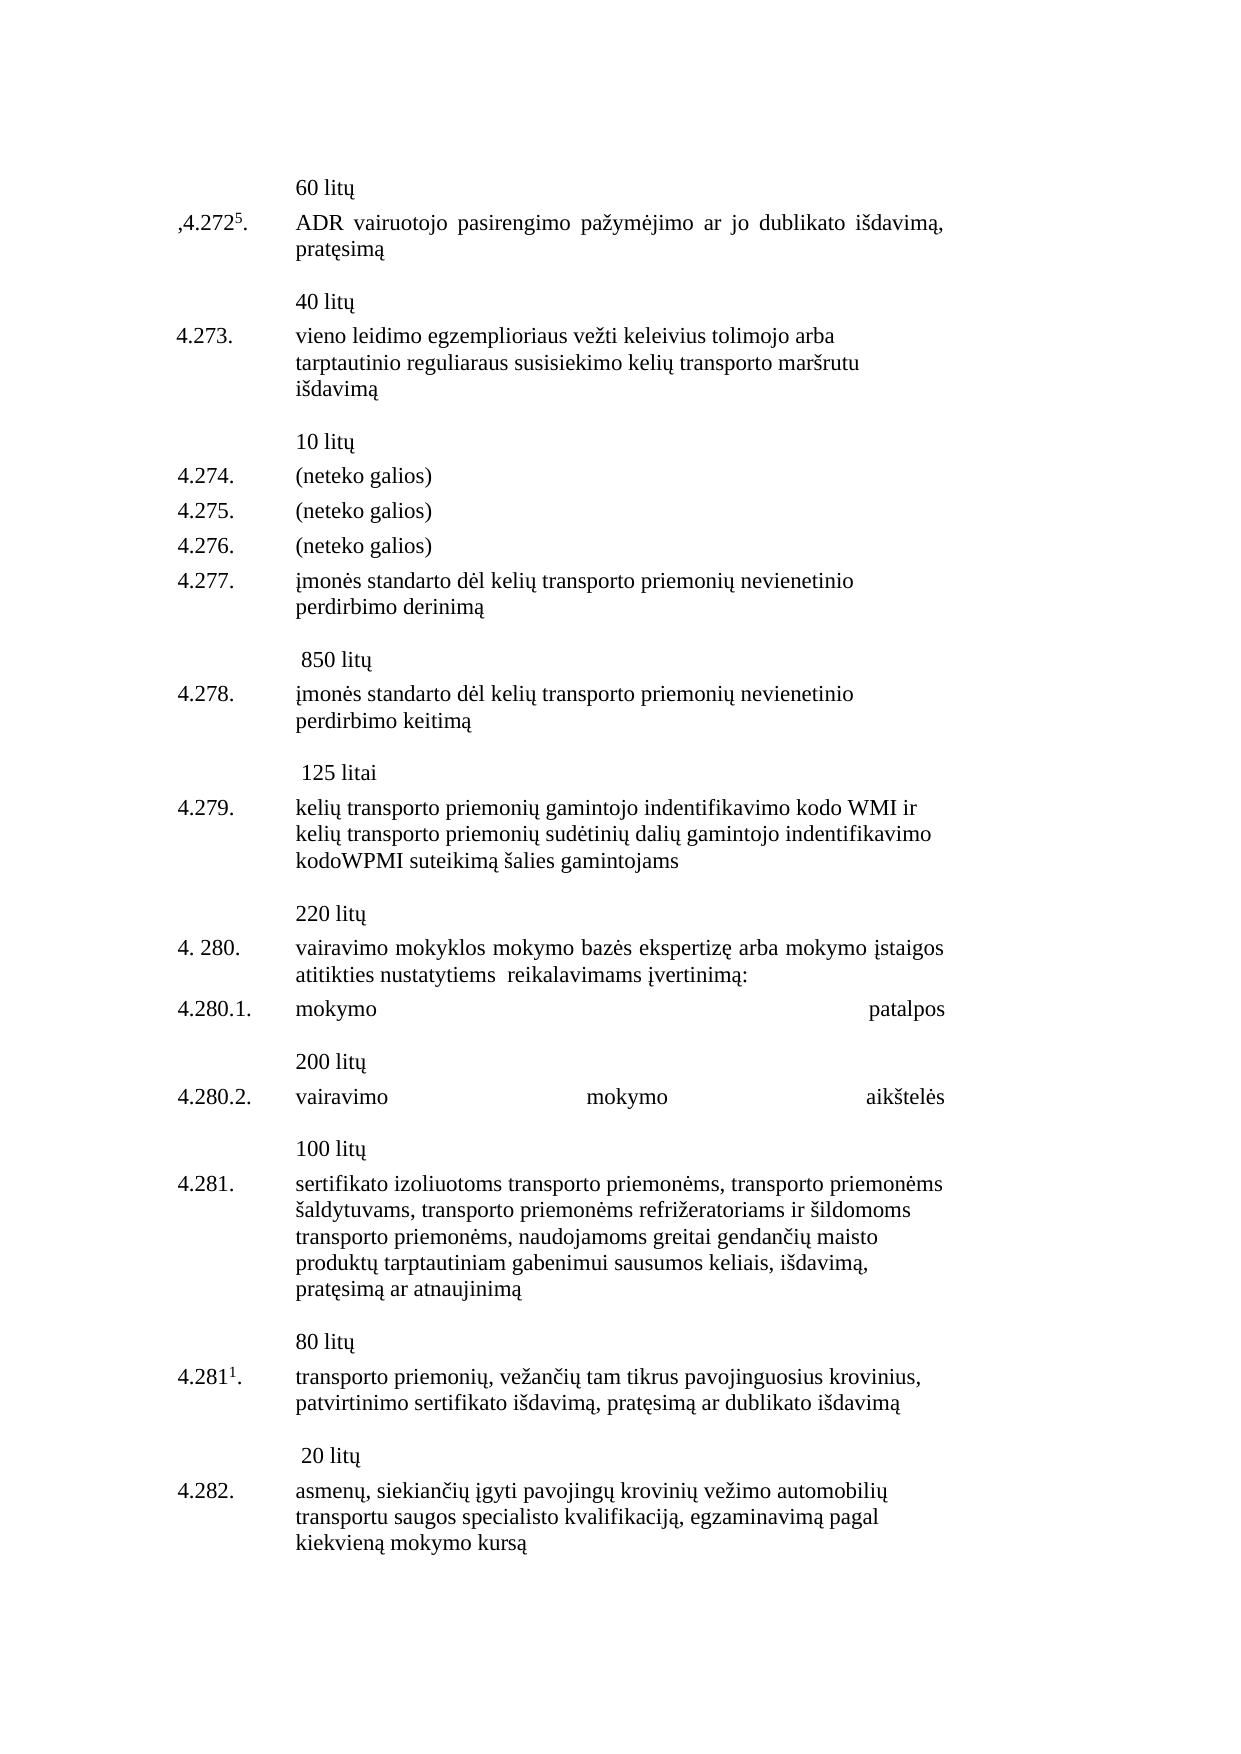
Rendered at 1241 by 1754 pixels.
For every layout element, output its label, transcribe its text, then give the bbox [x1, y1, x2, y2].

text 4.2811. transporto priemonių, vežančių tam tikrus pavojinguosius krovinius, patvirtinimo sertifikato išdavimą, pratęsimą ar dublikato išdavimą 20 litų [177, 1363, 930, 1468]
text 4.278. įmonės standarto dėl kelių transporto priemonių nevienetinio perdirbimo keitimą 125 litai [177, 680, 930, 786]
text 4.280.2. vairavimo mokymo aikštelės 100 litų [177, 1083, 945, 1162]
text 4.273. vieno leidimo egzemplioriaus vežti keleivius tolimojo arba tarptautinio reguliaraus susisiekimo kelių transporto maršrutu išdavimą 10 litų [176, 322, 945, 454]
text ,4.2725. ADR vairuotojo pasirengimo pažymėjimo ar jo dublikato išdavimą, pratęsimą 40 litų [177, 209, 945, 314]
text 4.274. (neteko galios) [177, 463, 945, 489]
text 4.282. asmenų, siekiančių įgyti pavojingų krovinių vežimo automobilių transportu saugos specialisto kvalifikaciją, egzaminavimą pagal kiekvieną mokymo kursą [177, 1477, 945, 1556]
text 60 litų [177, 148, 930, 200]
text 4. 280. vairavimo mokyklos mokymo bazės ekspertizę arba mokymo įstaigos atitikties nustatytiems reikalavimams įvertinimą: [177, 934, 945, 987]
text 4.281. sertifikato izoliuotoms transporto priemonėms, transporto priemonėms šaldytuvams, transporto priemonėms refrižeratoriams ir šildomoms transporto priemonėms, naudojamoms greitai gendančių maisto produktų tarptautiniam gabenimui sausumos keliais, išdavimą, pratęsimą ar atnaujinimą 80 litų [177, 1170, 945, 1354]
text 4.275. (neteko galios) [177, 497, 945, 524]
text 4.277. įmonės standarto dėl kelių transporto priemonių nevienetinio perdirbimo derinimą 850 litų [177, 567, 930, 672]
text 4.280.1. mokymo patalpos 200 litų [177, 995, 945, 1074]
text 4.276. (neteko galios) [177, 532, 945, 558]
text 4.279. kelių transporto priemonių gamintojo indentifikavimo kodo WMI ir kelių transporto priemonių sudėtinių dalių gamintojo indentifikavimo kodoWPMI suteikimą šalies gamintojams 220 litų [177, 794, 945, 926]
